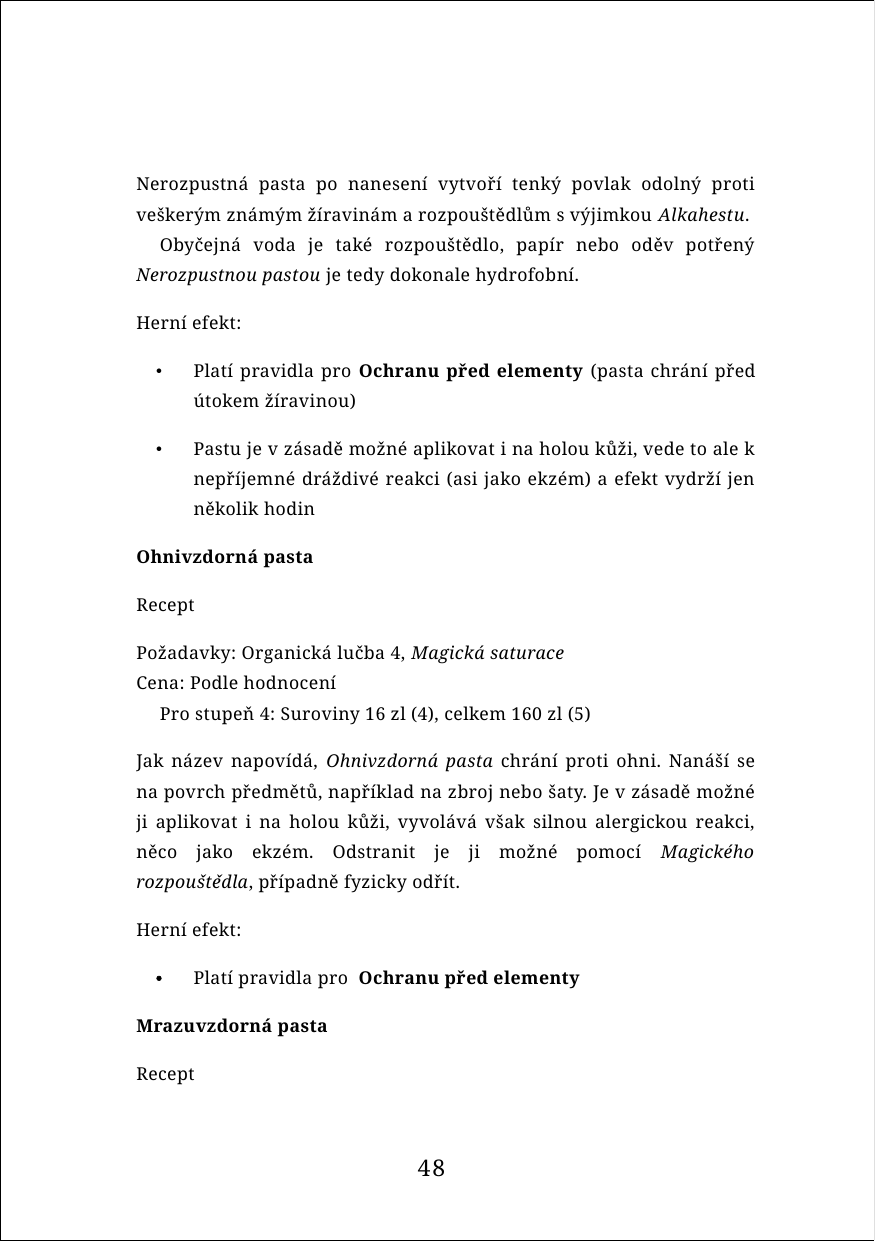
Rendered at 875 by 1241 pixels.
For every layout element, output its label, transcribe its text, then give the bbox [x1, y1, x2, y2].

list Platí pravidla pro Ochranu před elementy (pasta chrání před útokem žíravinou) [156, 358, 756, 413]
list Pastu je v zásadě možné aplikovat i na holou kůži, vede to ale k nepříjemné dráždivé reakci (asi jako ekzém) a efekt vydrží jen několik hodin [156, 436, 756, 521]
text Recept [136, 1061, 756, 1086]
text Mrazuvzdorná pasta [136, 1013, 756, 1038]
list Platí pravidla pro Ochranu před elementy [156, 966, 756, 990]
text Recept [136, 593, 756, 617]
text Požadavky: Organická lučba 4, Magická saturace Cena: Podle hodnocení Pro stupeň 4: Suroviny 16 zl (4), celkem 160 zl (5) [136, 641, 756, 725]
text Nerozpustná pasta po nanesení vytvoří tenký povlak odolný proti veškerým známým žíravinám a rozpouštědlům s výjimkou Alkahestu. Obyčejná voda je také rozpouštědlo, papír nebo oděv potřený Nerozpustnou pastou je tedy dokonale hydrofobní. [136, 172, 756, 287]
text Herní efekt: [136, 918, 756, 942]
text Ohnivzdorná pasta [136, 545, 756, 569]
text Herní efekt: [136, 310, 756, 334]
text Jak název napovídá, Ohnivzdorná pasta chrání proti ohni. Nanáší se na povrch předmětů, například na zbroj nebo šaty. Je v zásadě možné ji aplikovat i na holou kůži, vyvolává však silnou alergickou reakci, něco jako ekzém. Odstranit je ji možné pomocí Magického rozpouštědla, případně fyzicky odřít. [136, 749, 756, 894]
